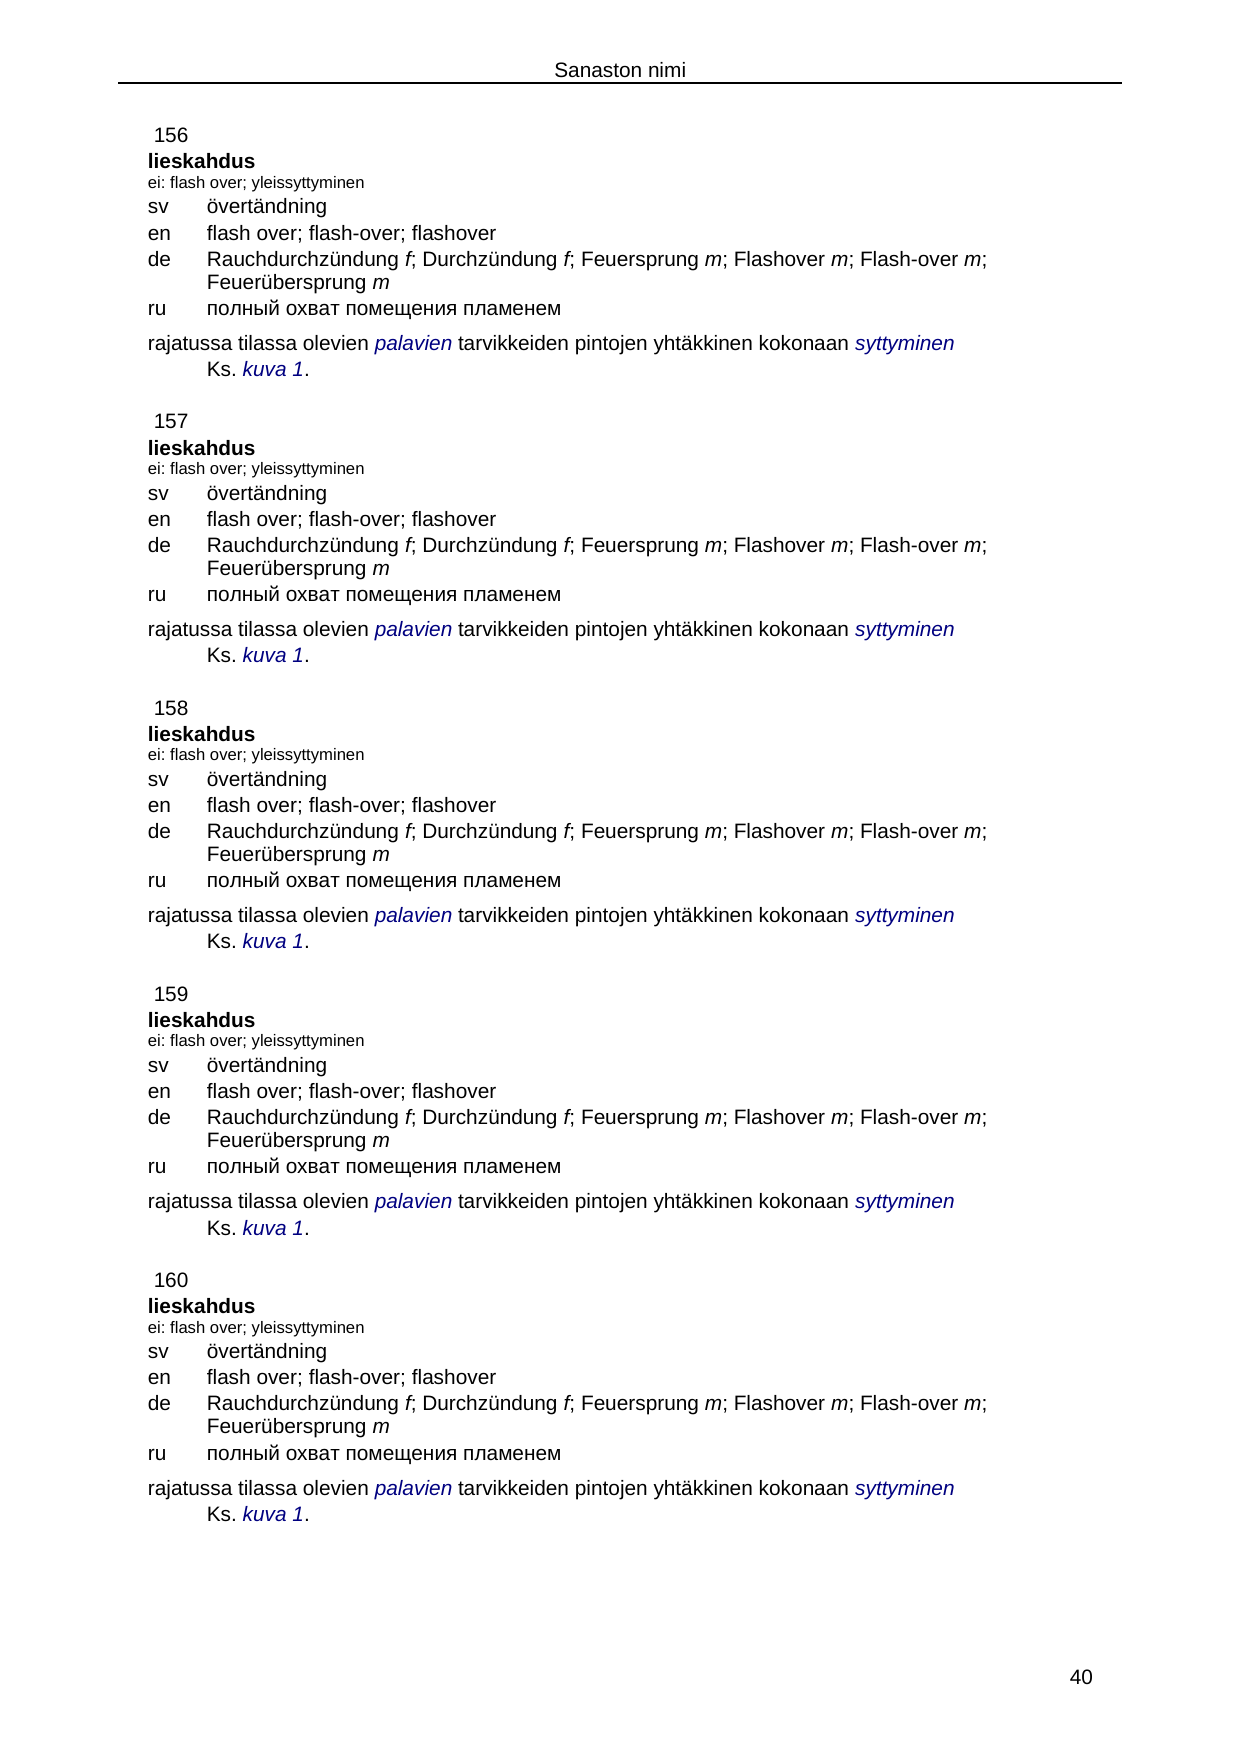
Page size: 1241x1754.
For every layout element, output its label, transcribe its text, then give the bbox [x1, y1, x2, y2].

table_header 159 lieskahdus ei: flash over; yleissyttyminen sv övertändning en flash over; flash-over; flashover de Rauchdurchzündung f; Durchzündung f; Feuersprung m; Flashover m; Flash-over m; Feuerübersprung m ru полный охват помещения пламенем rajatussa tilassa olevien palavien tarvikkeiden pintojen yhtäkkinen kokonaan syttyminen Ks. kuva 1. [118, 976, 1122, 1239]
table_header 158 lieskahdus ei: flash over; yleissyttyminen sv övertändning en flash over; flash-over; flashover de Rauchdurchzündung f; Durchzündung f; Feuersprung m; Flashover m; Flash-over m; Feuerübersprung m ru полный охват помещения пламенем rajatussa tilassa olevien palavien tarvikkeiden pintojen yhtäkkinen kokonaan syttyminen Ks. kuva 1. [118, 690, 1122, 953]
table_header 160 lieskahdus ei: flash over; yleissyttyminen sv övertändning en flash over; flash-over; flashover de Rauchdurchzündung f; Durchzündung f; Feuersprung m; Flashover m; Flash-over m; Feuerübersprung m ru полный охват помещения пламенем rajatussa tilassa olevien palavien tarvikkeiden pintojen yhtäkkinen kokonaan syttyminen Ks. kuva 1. [118, 1263, 1122, 1526]
table_header 156 lieskahdus ei: flash over; yleissyttyminen sv övertändning en flash over; flash-over; flashover de Rauchdurchzündung f; Durchzündung f; Feuersprung m; Flashover m; Flash-over m; Feuerübersprung m ru полный охват помещения пламенем rajatussa tilassa olevien palavien tarvikkeiden pintojen yhtäkkinen kokonaan syttyminen Ks. kuva 1. [118, 118, 1122, 381]
table_header 157 lieskahdus ei: flash over; yleissyttyminen sv övertändning en flash over; flash-over; flashover de Rauchdurchzündung f; Durchzündung f; Feuersprung m; Flashover m; Flash-over m; Feuerübersprung m ru полный охват помещения пламенем rajatussa tilassa olevien palavien tarvikkeiden pintojen yhtäkkinen kokonaan syttyminen Ks. kuva 1. [118, 404, 1122, 667]
